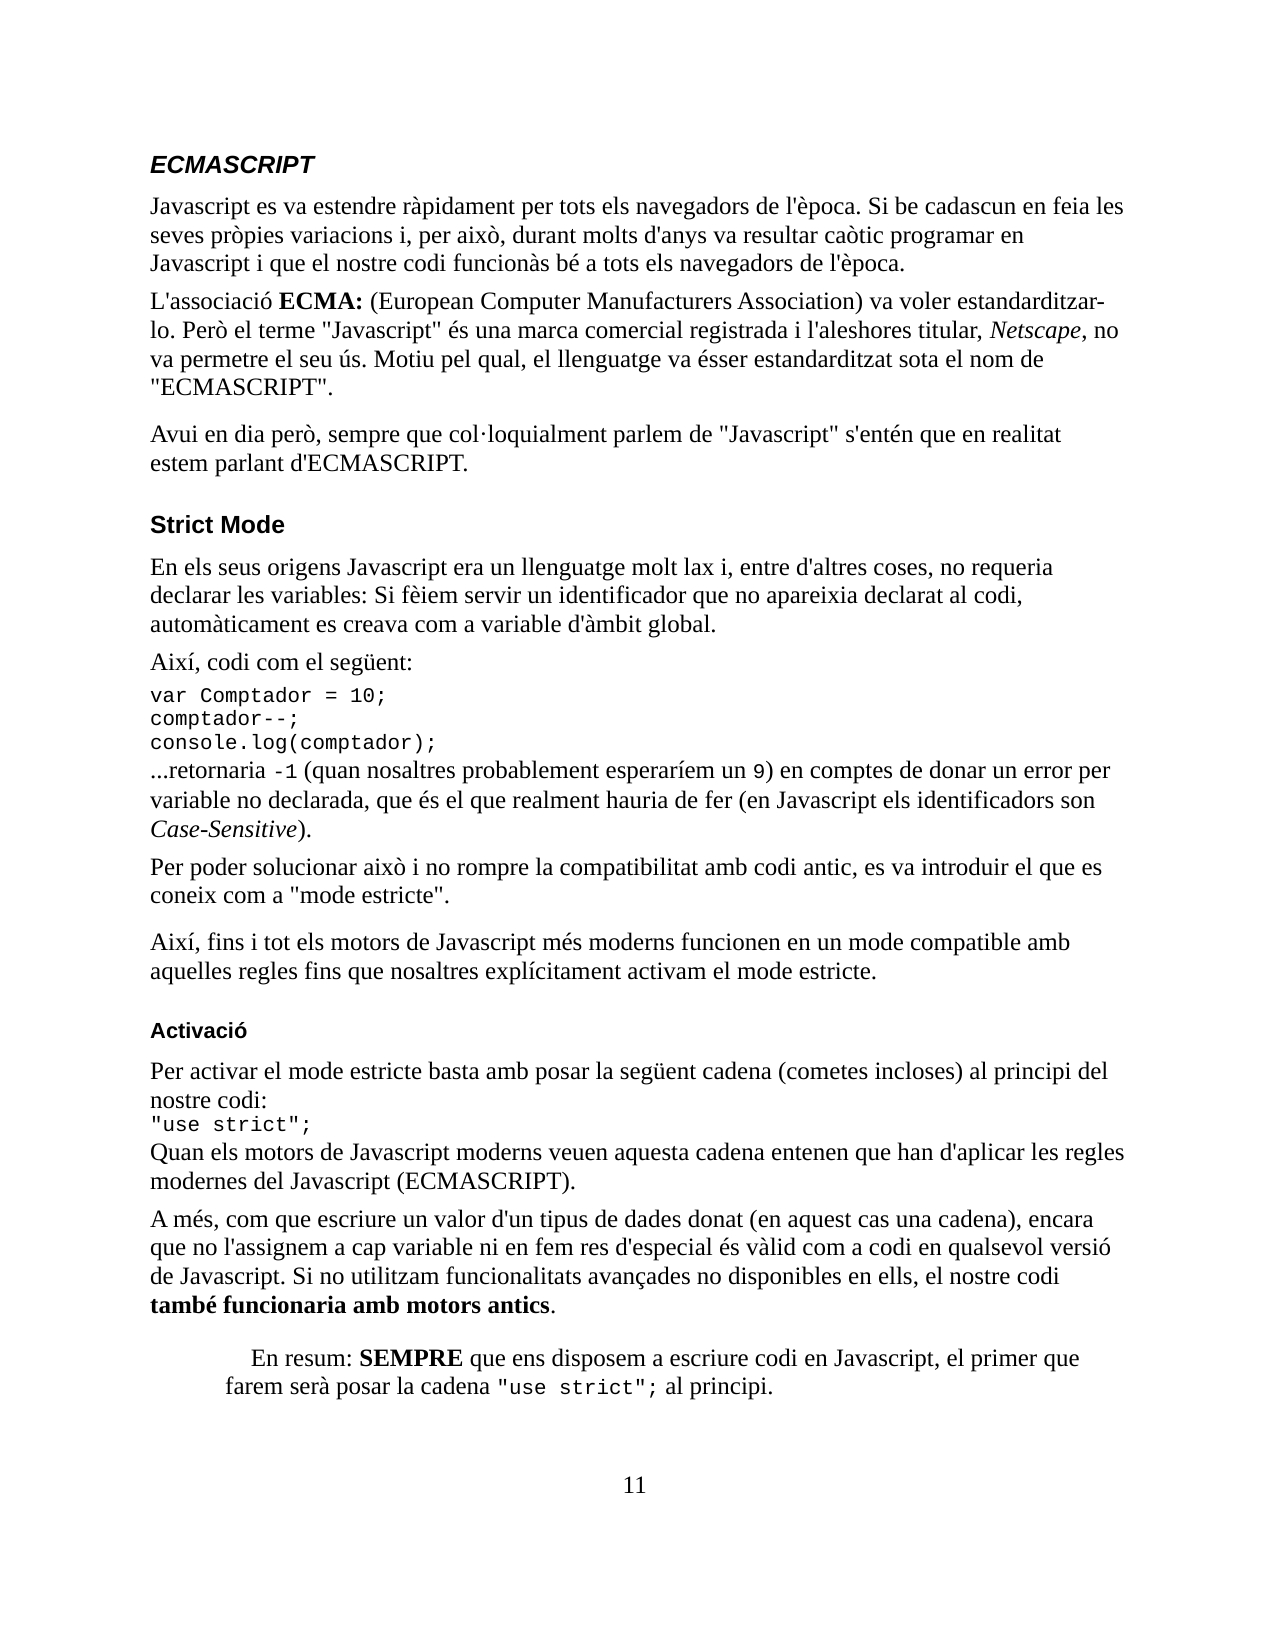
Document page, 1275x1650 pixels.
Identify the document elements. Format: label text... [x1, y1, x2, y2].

text Per poder solucionar això i no rompre la compatibilitat amb codi antic, es va introduir el que es coneix com a "mode estricte". [150, 852, 1125, 909]
text Quan els motors de Javascript moderns veuen aquesta cadena entenen que han d'aplicar les regles modernes del Javascript (ECMASCRIPT). [150, 1137, 1125, 1195]
text Així, fins i tot els motors de Javascript més moderns funcionen en un mode compatible amb aquelles regles fins que nosaltres explícitament activam el mode estricte. [150, 927, 1125, 984]
text Així, codi com el següent: [150, 647, 1125, 676]
subtitle Activació [150, 1018, 1125, 1044]
text A més, com que escriure un valor d'un tipus de dades donat (en aquest cas una cadena), encara que no l'assignem a cap variable ni en fem res d'especial és vàlid com a codi en qualsevol versió de Javascript. Si no utilitzam funcionalitats avançades no disponibles en ells, el nostre codi també funcionaria amb motors antics. [150, 1204, 1125, 1319]
text En els seus origens Javascript era un llenguatge molt lax i, entre d'altres coses, no requeria declarar les variables: Si fèiem servir un identificador que no apareixia declarat al codi, automàticament es creava com a variable d'àmbit global. [150, 552, 1125, 638]
text Javascript es va estendre ràpidament per tots els navegadors de l'època. Si be cadascun en feia les seves pròpies variacions i, per això, durant molts d'anys va resultar caòtic programar en Javascript i que el nostre codi funcionàs bé a tots els navegadors de l'època. [150, 191, 1125, 277]
text L'associació ECMA: (European Computer Manufacturers Association) va voler estandarditzar-lo. Però el terme "Javascript" és una marca comercial registrada i l'aleshores titular, Netscape, no va permetre el seu ús. Motiu pel qual, el llenguatge va ésser estandarditzat sota el nom de "ECMASCRIPT". [150, 286, 1125, 401]
text ...retornaria -1 (quan nosaltres probablement esperaríem un 9) en comptes de donar un error per variable no declarada, que és el que realment hauria de fer (en Javascript els identificadors son Case-Sensitive). [150, 756, 1125, 843]
text Per activar el mode estricte basta amb posar la següent cadena (cometes incloses) al principi del nostre codi: [150, 1056, 1125, 1114]
text var Comptador = 10; [150, 684, 1125, 708]
text "use strict"; [150, 1114, 1125, 1137]
text Avui en dia però, sempre que col·loquialment parlem de "Javascript" s'entén que en realitat estem parlant d'ECMASCRIPT. [150, 419, 1125, 477]
text comptador--; [150, 708, 1125, 732]
subtitle ECMASCRIPT [150, 150, 1125, 178]
text 📌 En resum: SEMPRE que ens disposem a escriure codi en Javascript, el primer que farem serà posar la cadena "use strict"; al principi. [225, 1343, 1125, 1401]
text console.log(comptador); [150, 732, 1125, 756]
subtitle Strict Mode [150, 511, 1125, 539]
